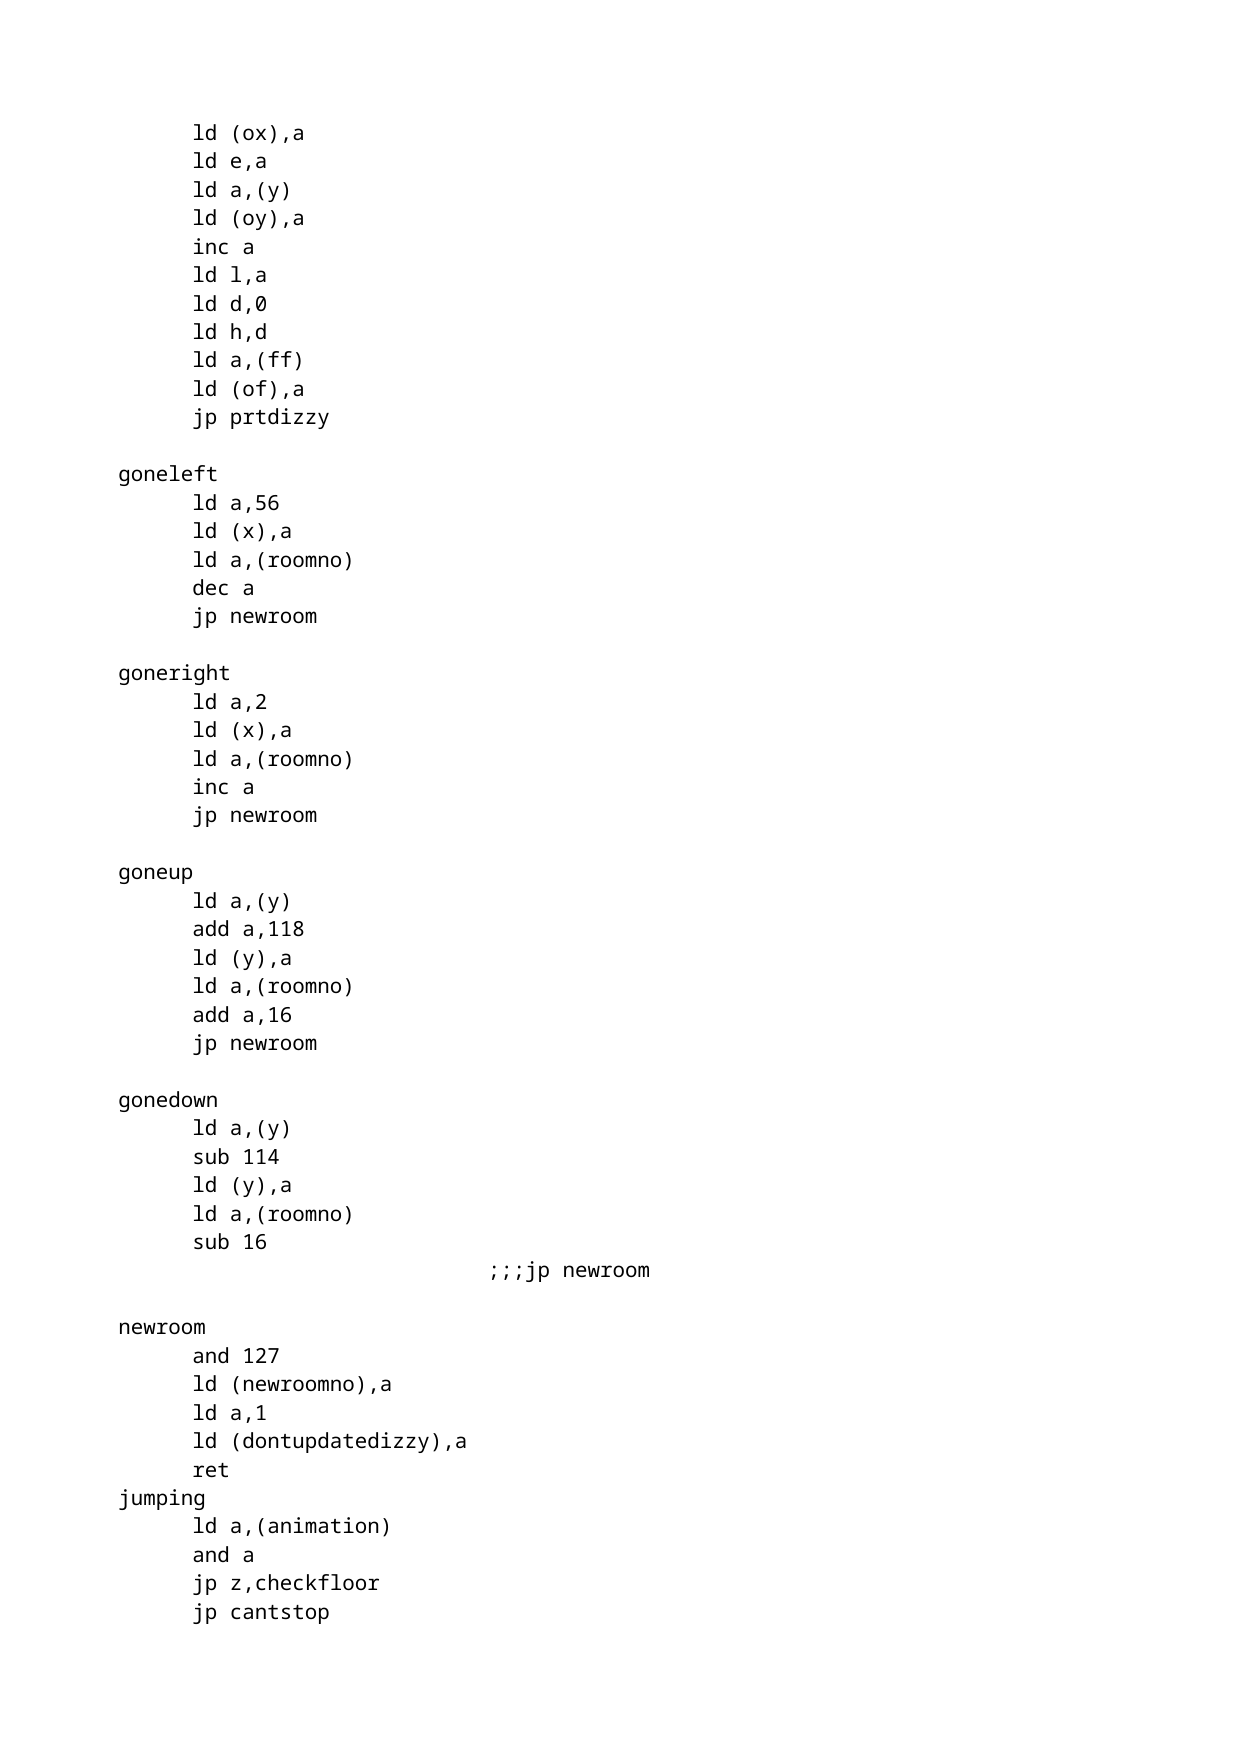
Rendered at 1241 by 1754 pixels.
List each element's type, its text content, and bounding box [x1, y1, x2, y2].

text sub 16 [118, 1227, 1122, 1256]
text add a,16 [118, 1000, 1122, 1028]
text and 127 [118, 1341, 1122, 1369]
text ld (newroomno),a [118, 1369, 1122, 1398]
text jp newroom [118, 801, 1122, 829]
text ld a,56 [118, 488, 1122, 516]
text ld a,(y) [118, 886, 1122, 914]
text jp z,checkfloor [118, 1568, 1122, 1597]
text sub 114 [118, 1142, 1122, 1170]
text ld h,d [118, 317, 1122, 346]
text ld a,(roomno) [118, 1199, 1122, 1227]
text gonedown [118, 1085, 1122, 1113]
text ld a,(ff) [118, 346, 1122, 374]
text and a [118, 1540, 1122, 1568]
text ld (y),a [118, 1170, 1122, 1199]
text ;;;jp newroom [118, 1256, 1122, 1284]
text jp newroom [118, 1028, 1122, 1057]
text inc a [118, 772, 1122, 801]
text ld a,2 [118, 687, 1122, 715]
text goneright [118, 658, 1122, 687]
text ld a,(roomno) [118, 744, 1122, 772]
text ld a,(animation) [118, 1512, 1122, 1540]
text ld (ox),a [118, 118, 1122, 147]
text dec a [118, 573, 1122, 602]
text ld (x),a [118, 715, 1122, 744]
text ld l,a [118, 260, 1122, 289]
text ld a,(roomno) [118, 545, 1122, 573]
text add a,118 [118, 914, 1122, 943]
text inc a [118, 232, 1122, 260]
text jp cantstop [118, 1597, 1122, 1625]
text jumping [118, 1483, 1122, 1512]
text ld (dontupdatedizzy),a [118, 1426, 1122, 1455]
text ld a,1 [118, 1398, 1122, 1426]
text ld (x),a [118, 516, 1122, 545]
text ld (y),a [118, 943, 1122, 971]
text ld a,(y) [118, 1113, 1122, 1142]
text ld e,a [118, 147, 1122, 175]
text ld a,(y) [118, 175, 1122, 203]
text jp prtdizzy [118, 402, 1122, 431]
text ld d,0 [118, 289, 1122, 317]
text jp newroom [118, 602, 1122, 630]
text goneleft [118, 459, 1122, 488]
text newroom [118, 1312, 1122, 1341]
text ld (of),a [118, 374, 1122, 402]
text ld (oy),a [118, 203, 1122, 232]
text ret [118, 1455, 1122, 1483]
text goneup [118, 857, 1122, 886]
text ld a,(roomno) [118, 971, 1122, 1000]
